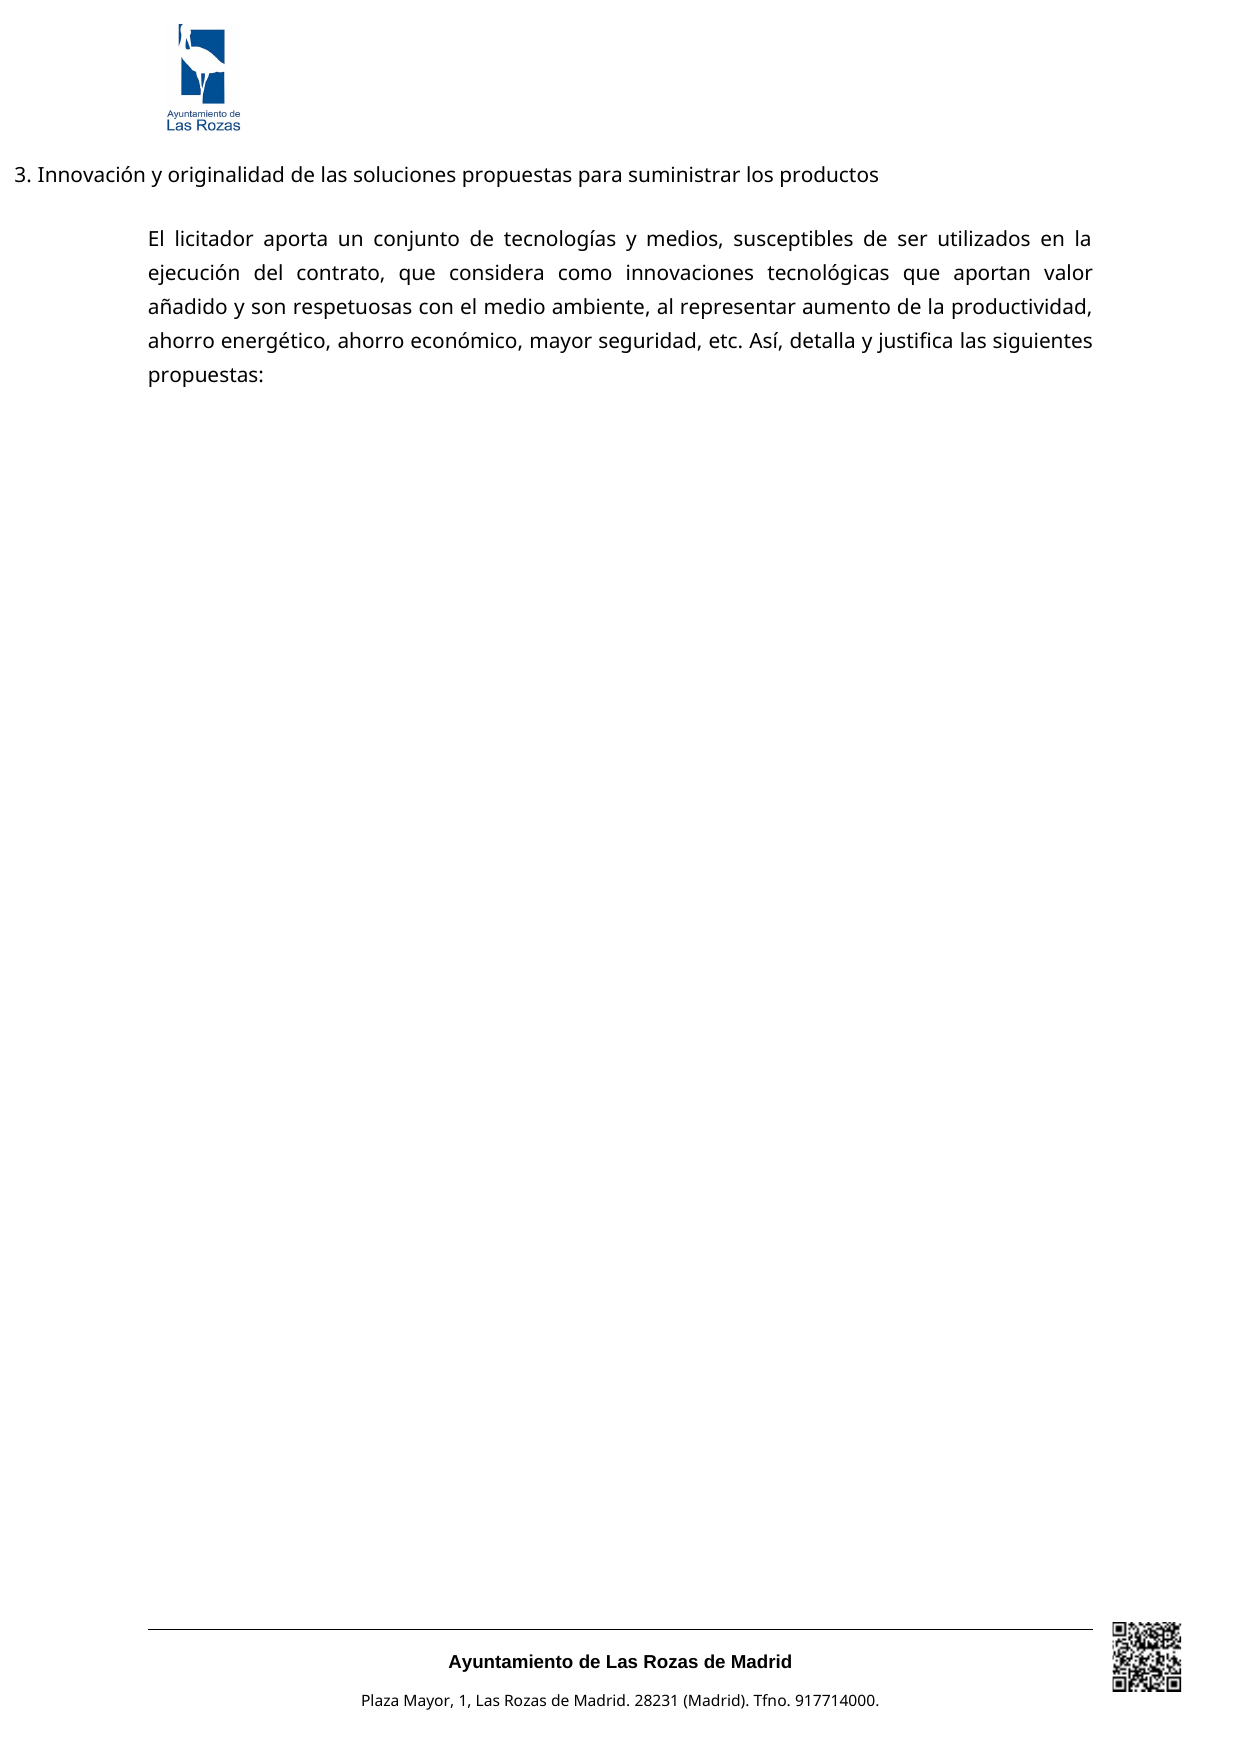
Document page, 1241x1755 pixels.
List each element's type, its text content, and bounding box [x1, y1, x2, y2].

text El licitador aporta un conjunto de tecnologías y medios, susceptibles de ser utilizados en la ejecución del contrato, que considera como innovaciones tecnológicas que aportan valor añadido y son respetuosas con el medio ambiente, al representar aumento de la productividad, ahorro energético, ahorro económico, mayor seguridad, etc. Así, detalla y justifica las siguientes propuestas: [148, 224, 1093, 389]
list Innovación y originalidad de las soluciones propuestas para suministrar los productos [14, 160, 1105, 188]
